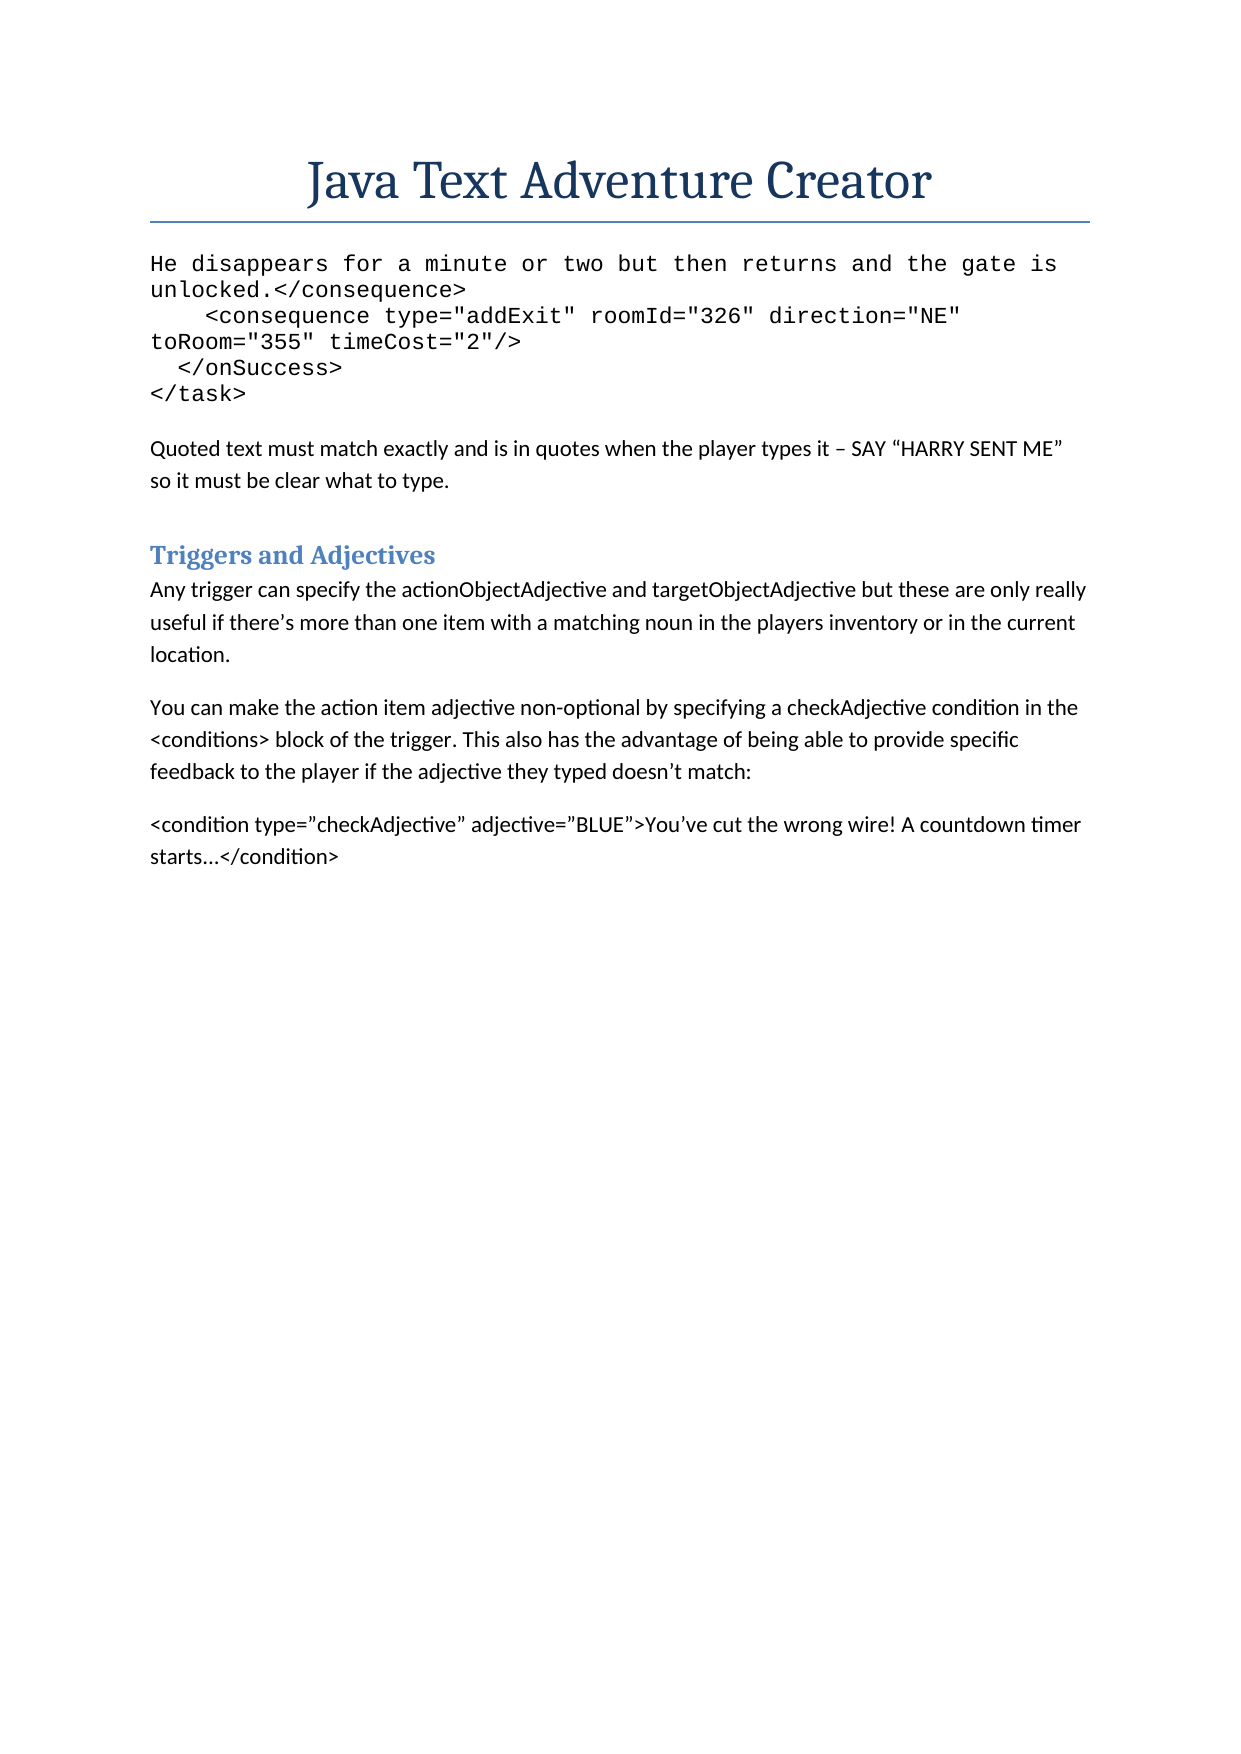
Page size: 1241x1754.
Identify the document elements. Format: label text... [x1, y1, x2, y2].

text He disappears for a minute or two but then returns and the gate is unlocked.</consequence> [150, 252, 1090, 304]
text </onSuccess> [150, 356, 1090, 382]
text Any trigger can specify the actionObjectAdjective and targetObjectAdjective but these are only really useful if there’s more than one item with a matching noun in the players inventory or in the current location. [150, 576, 1090, 668]
text <condition type=”checkAdjective” adjective=”BLUE”>You’ve cut the wrong wire! A countdown timer starts...</condition> [150, 810, 1090, 871]
text Quoted text must match exactly and is in quotes when the player types it – SAY “HARRY SENT ME” so it must be clear what to type. [150, 434, 1090, 494]
text You can make the action item adjective non-optional by specifying a checkAdjective condition in the <conditions> block of the trigger. This also has the advantage of being able to provide specific feedback to the player if the adjective they typed doesn’t match: [150, 693, 1090, 785]
subtitle Triggers and Adjectives [150, 540, 1090, 571]
text <consequence type="addExit" roomId="326" direction="NE" toRoom="355" timeCost="2"/> [150, 304, 1090, 356]
text </task> [150, 382, 1090, 408]
